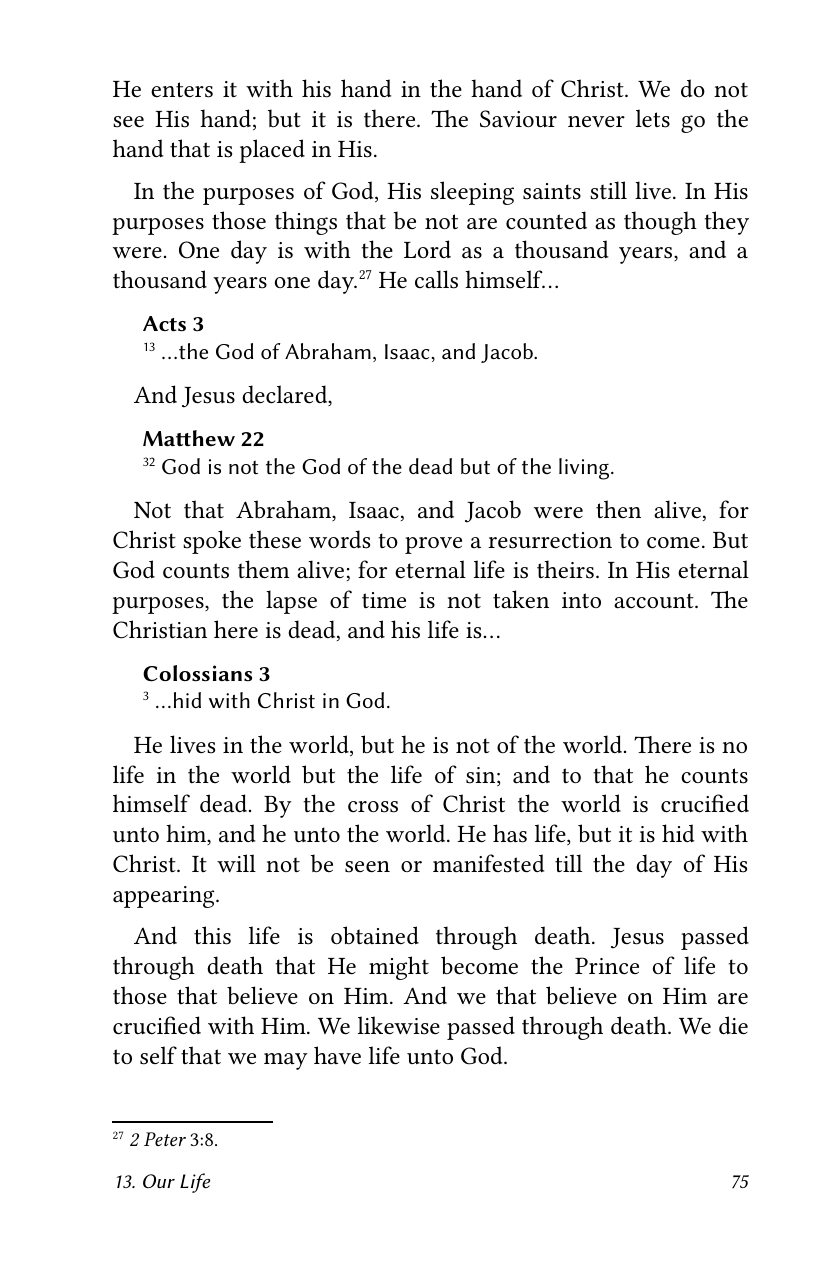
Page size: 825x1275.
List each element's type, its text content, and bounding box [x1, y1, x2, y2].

text 32 God is not the God of the dead but of the living. [142, 454, 720, 480]
text 3 ...hid with Christ in God. [142, 688, 720, 714]
text And this life is obtained through death. Jesus passed through death that He might become the Prince of life to those that believe on Him. And we that believe on Him are crucified with Him. We likewise passed through death. We die to self that we may have life unto God. [112, 922, 750, 1070]
text In the purposes of God, His sleeping saints still live. In His purposes those things that be not are counted as though they were. One day is with the Lord as a thousand years, and a thousand years one day. He calls himself... [112, 177, 750, 295]
text He lives in the world, but he is not of the world. There is no life in the world but the life of sin; and to that he counts himself dead. By the cross of Christ the world is crucified unto him, and he unto the world. He has life, but it is hid with Christ. It will not be seen or manifested till the day of His appearing. [112, 731, 750, 909]
text Colossians 3 [142, 661, 750, 687]
text Matthew 22 [142, 426, 750, 452]
text Acts 3 [142, 311, 750, 337]
text 13 ...the God of Abraham, Isaac, and Jacob. [142, 339, 720, 365]
text And Jesus declared, [112, 381, 750, 410]
text He enters it with his hand in the hand of Christ. We do not see His hand; but it is there. The Saviour never lets go the hand that is placed in His. [112, 75, 750, 163]
text Not that Abraham, Isaac, and Jacob were then alive, for Christ spoke these words to prove a resurrection to come. But God counts them alive; for eternal life is theirs. In His eternal purposes, the lapse of time is not taken into account. The Christian here is dead, and his life is… [112, 496, 750, 644]
text 2 Peter 3:8. [112, 1128, 750, 1152]
